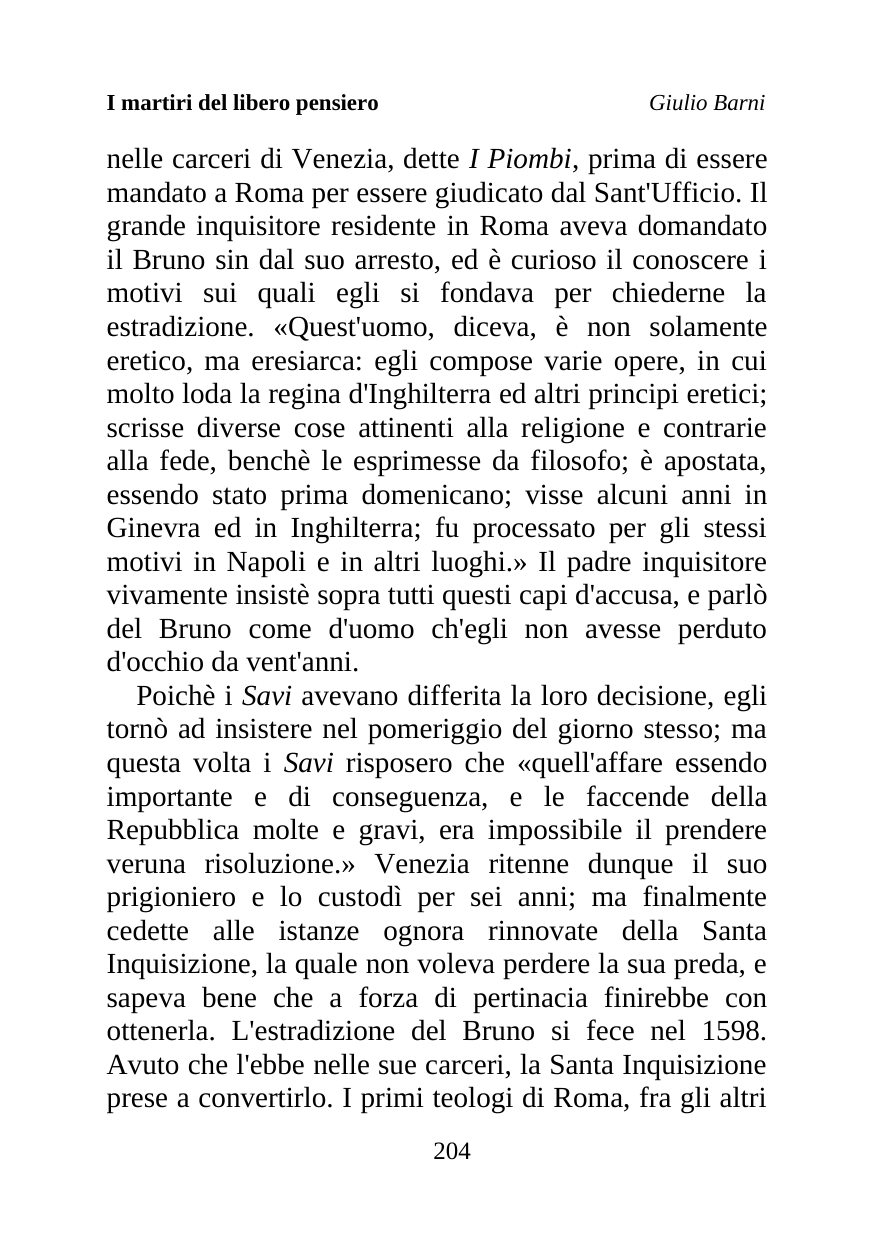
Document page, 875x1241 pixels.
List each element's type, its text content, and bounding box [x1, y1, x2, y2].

text Poichè i Savi avevano differita la loro decisione, egli tornò ad insistere nel pomeriggio del giorno stesso; ma questa volta i Savi risposero che «quell'affare essendo importante e di conseguenza, e le faccende della Repubblica molte e gravi, era impossibile il prendere veruna risoluzione.» Venezia ritenne dunque il suo prigioniero e lo custodì per sei anni; ma finalmente cedette alle istanze ognora rinnovate della Santa Inquisizione, la quale non voleva perdere la sua preda, e sapeva bene che a forza di pertinacia finirebbe con ottenerla. L'estradizione del Bruno si fece nel 1598. Avuto che l'ebbe nelle sue carceri, la Santa Inquisizione prese a convertirlo. I primi teologi di Roma, fra gli altri [106, 678, 768, 1114]
text nelle carceri di Venezia, dette I Piombi, prima di essere mandato a Roma per essere giudicato dal Sant'Ufficio. Il grande inquisitore residente in Roma aveva domandato il Bruno sin dal suo arresto, ed è curioso il conoscere i motivi sui quali egli si fondava per chiederne la estradizione. «Quest'uomo, diceva, è non solamente eretico, ma eresiarca: egli compose varie opere, in cui molto loda la regina d'Inghilterra ed altri principi eretici; scrisse diverse cose attinenti alla religione e contrarie alla fede, benchè le esprimesse da filosofo; è apostata, essendo stato prima domenicano; visse alcuni anni in Ginevra ed in Inghilterra; fu processato per gli stessi motivi in Napoli e in altri luoghi.» Il padre inquisitore vivamente insistè sopra tutti questi capi d'accusa, e parlò del Bruno come d'uomo ch'egli non avesse perduto d'occhio da vent'anni. [106, 141, 768, 678]
